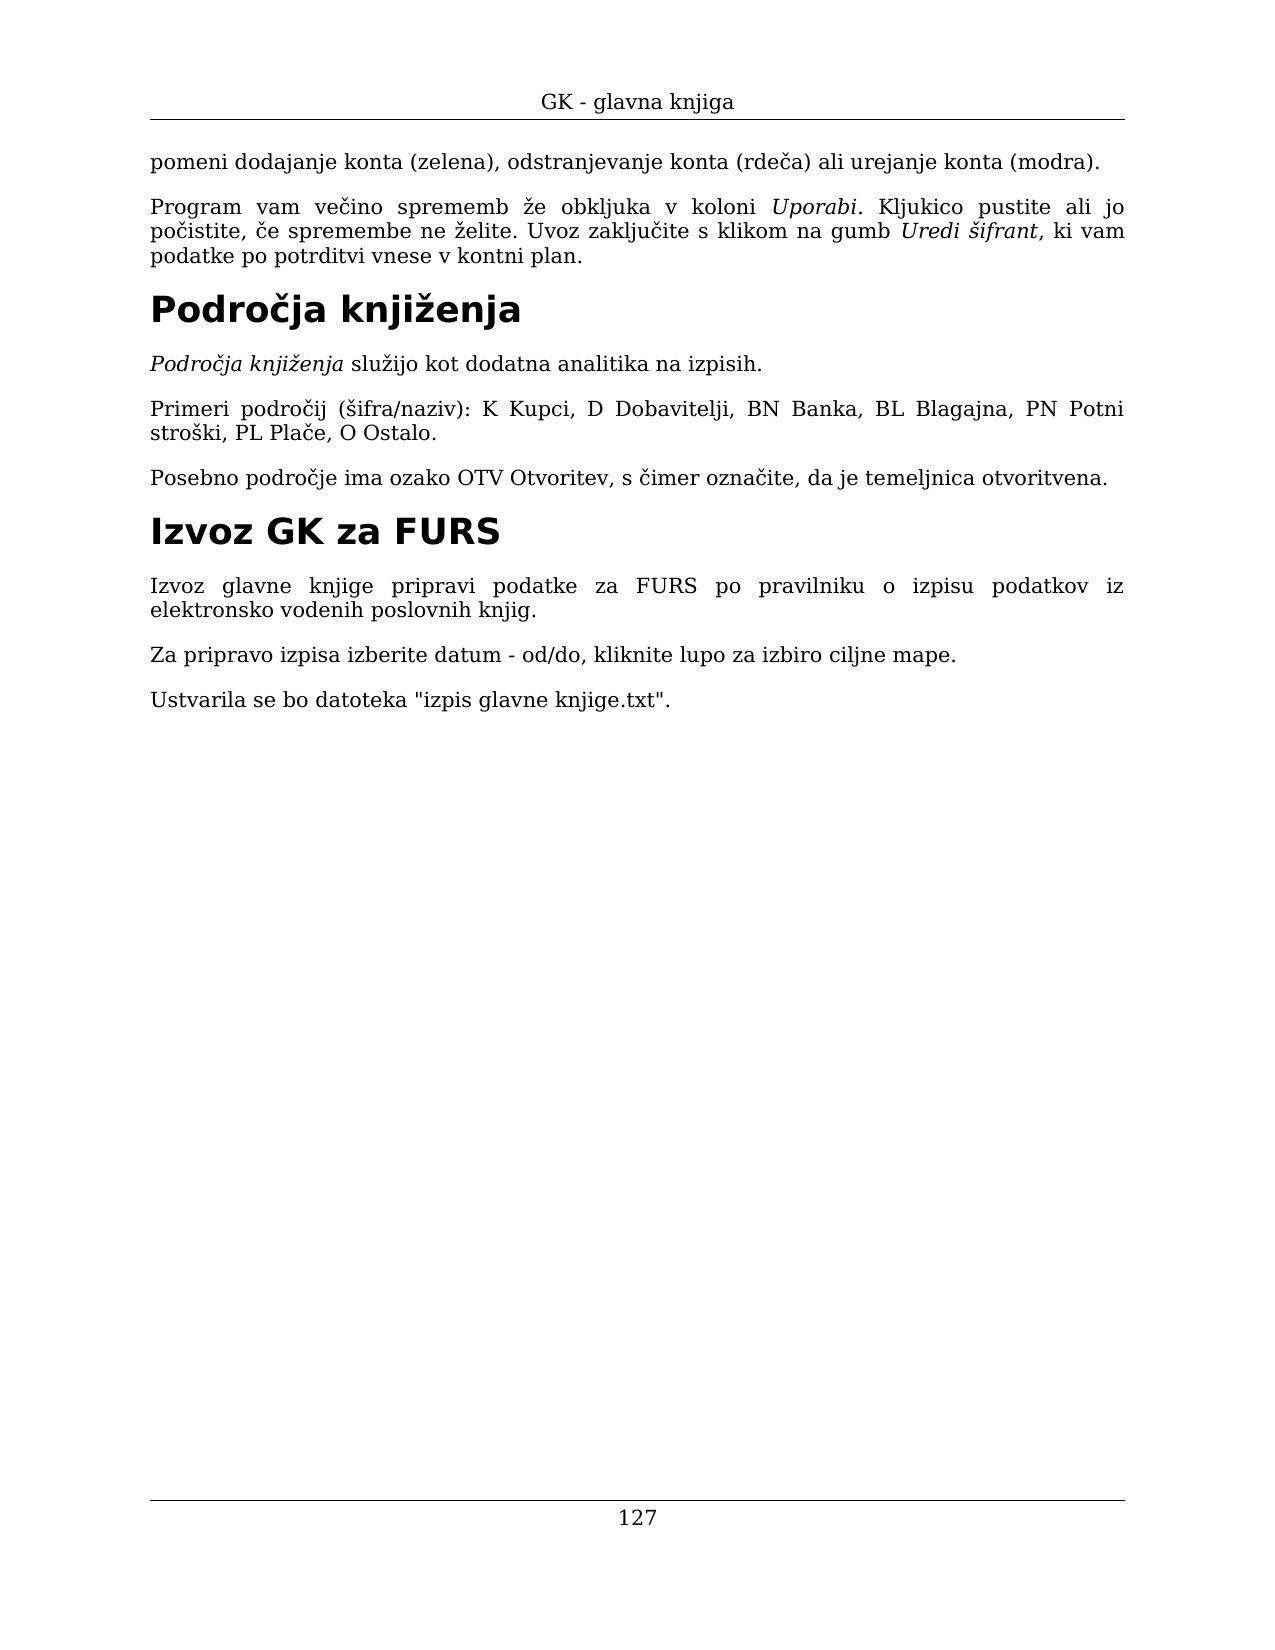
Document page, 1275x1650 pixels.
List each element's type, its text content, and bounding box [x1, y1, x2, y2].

text pomeni dodajanje konta (zelena), odstranjevanje konta (rdeča) ali urejanje konta (modra). [150, 150, 1125, 174]
text Primeri področij (šifra/naziv): K Kupci, D Dobavitelji, BN Banka, BL Blagajna, PN Potni stroški, PL Plače, O Ostalo. [150, 397, 1125, 445]
text Posebno področje ima ozako OTV Otvoritev, s čimer označite, da je temeljnica otvoritvena. [150, 466, 1125, 490]
text Program vam večino sprememb že obkljuka v koloni Uporabi. Kljukico pustite ali jo počistite, če spremembe ne želite. Uvoz zaključite s klikom na gumb Uredi šifrant, ki vam podatke po potrditvi vnese v kontni plan. [150, 195, 1125, 268]
text Izvoz GK za FURS [150, 511, 1125, 553]
text Področja knjiženja služijo kot dodatna analitika na izpisih. [150, 352, 1125, 376]
text Za pripravo izpisa izberite datum - od/do, kliknite lupo za izbiro ciljne mape. [150, 643, 1125, 668]
text Izvoz glavne knjige pripravi podatke za FURS po pravilniku o izpisu podatkov iz elektronsko vodenih poslovnih knjig. [150, 574, 1125, 622]
text Področja knjiženja [150, 289, 1125, 331]
text Ustvarila se bo datoteka "izpis glavne knjige.txt". [150, 688, 1125, 713]
